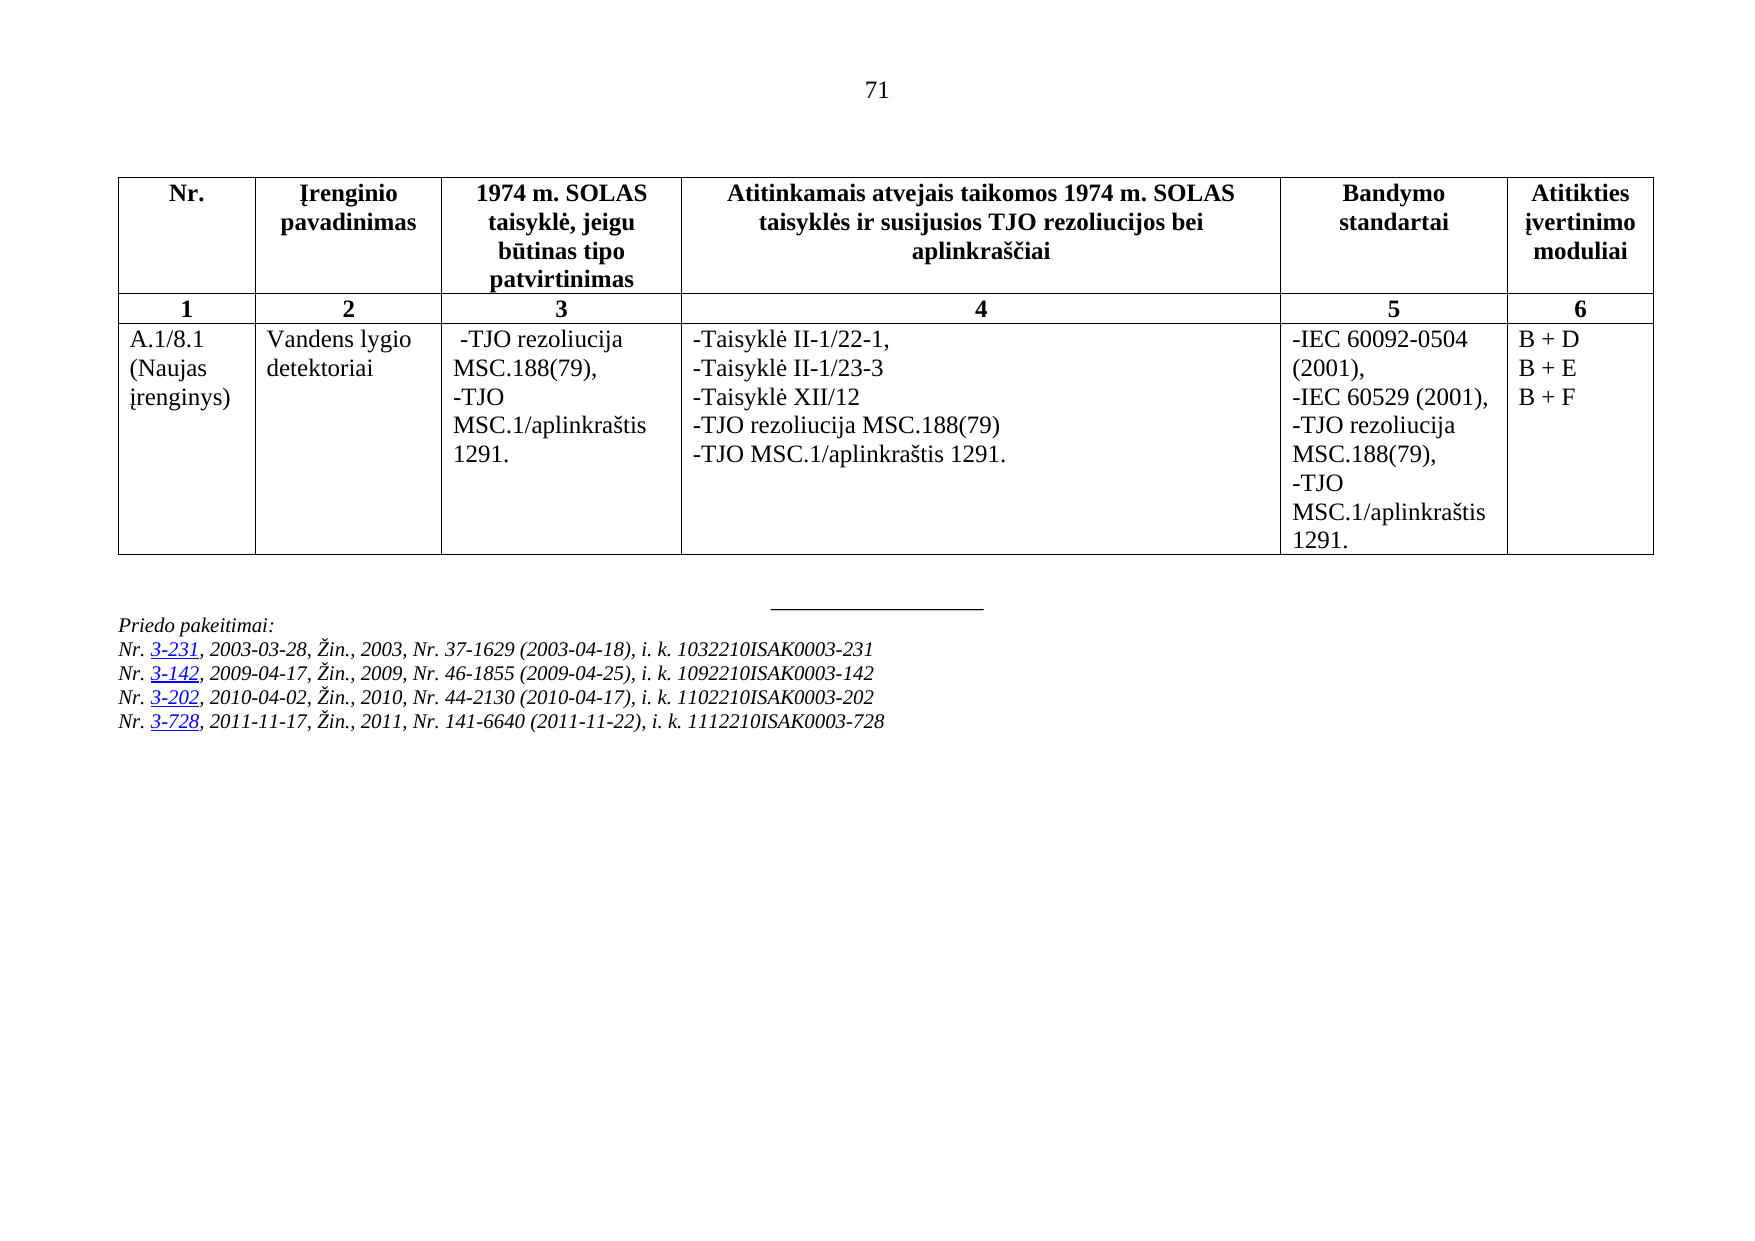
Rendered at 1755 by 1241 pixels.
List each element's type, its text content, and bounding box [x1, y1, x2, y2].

text Nr. 3-231, 2003-03-28, Žin., 2003, Nr. 37-1629 (2003-04-18), i. k. 1032210ISAK0003-231 [118, 637, 1636, 661]
table_header Bandymo standartai [1281, 178, 1507, 293]
text Priedo pakeitimai: [118, 613, 1636, 637]
table_cell 4 [682, 294, 1280, 323]
text Nr. 3-728, 2011-11-17, Žin., 2011, Nr. 141-6640 (2011-11-22), i. k. 1112210ISAK0003-728 [118, 709, 1636, 733]
text Nr. 3-202, 2010-04-02, Žin., 2010, Nr. 44-2130 (2010-04-17), i. k. 1102210ISAK0003-202 [118, 685, 1636, 709]
table_header Atitikties įvertinimo moduliai [1508, 178, 1653, 293]
table_cell -IEC 60092-0504 (2001), -IEC 60529 (2001), -TJO rezoliucija MSC.188(79), -TJO MSC.1/aplinkraštis 1291. [1281, 324, 1507, 554]
table_header 1974 m. SOLAS taisyklė, jeigu būtinas tipo patvirtinimas [442, 178, 681, 293]
table_header Atitinkamais atvejais taikomos 1974 m. SOLAS taisyklės ir susijusios TJO rezoliucijos bei aplinkraščiai [682, 178, 1280, 293]
table_cell -TJO rezoliucija MSC.188(79), -TJO MSC.1/aplinkraštis 1291. [442, 324, 681, 554]
text _________________ [118, 584, 1636, 613]
table_cell A.1/8.1 (Naujas įrenginys) [119, 324, 255, 554]
table_cell 2 [256, 294, 441, 323]
table_cell Vandens lygio detektoriai [256, 324, 441, 554]
table_cell 5 [1281, 294, 1507, 323]
table_cell 1 [119, 294, 255, 323]
table_header Nr. [119, 178, 255, 293]
table_cell -Taisyklė II-1/22-1, -Taisyklė II-1/23-3 -Taisyklė XII/12 -TJO rezoliucija MSC.188(79) -TJO MSC.1/aplinkraštis 1291. [682, 324, 1280, 554]
table_cell B + D B + E B + F [1508, 324, 1653, 554]
text Nr. 3-142, 2009-04-17, Žin., 2009, Nr. 46-1855 (2009-04-25), i. k. 1092210ISAK0003-142 [118, 661, 1636, 685]
table_cell 3 [442, 294, 681, 323]
table_cell 6 [1508, 294, 1653, 323]
table_header Įrenginio pavadinimas [256, 178, 441, 293]
